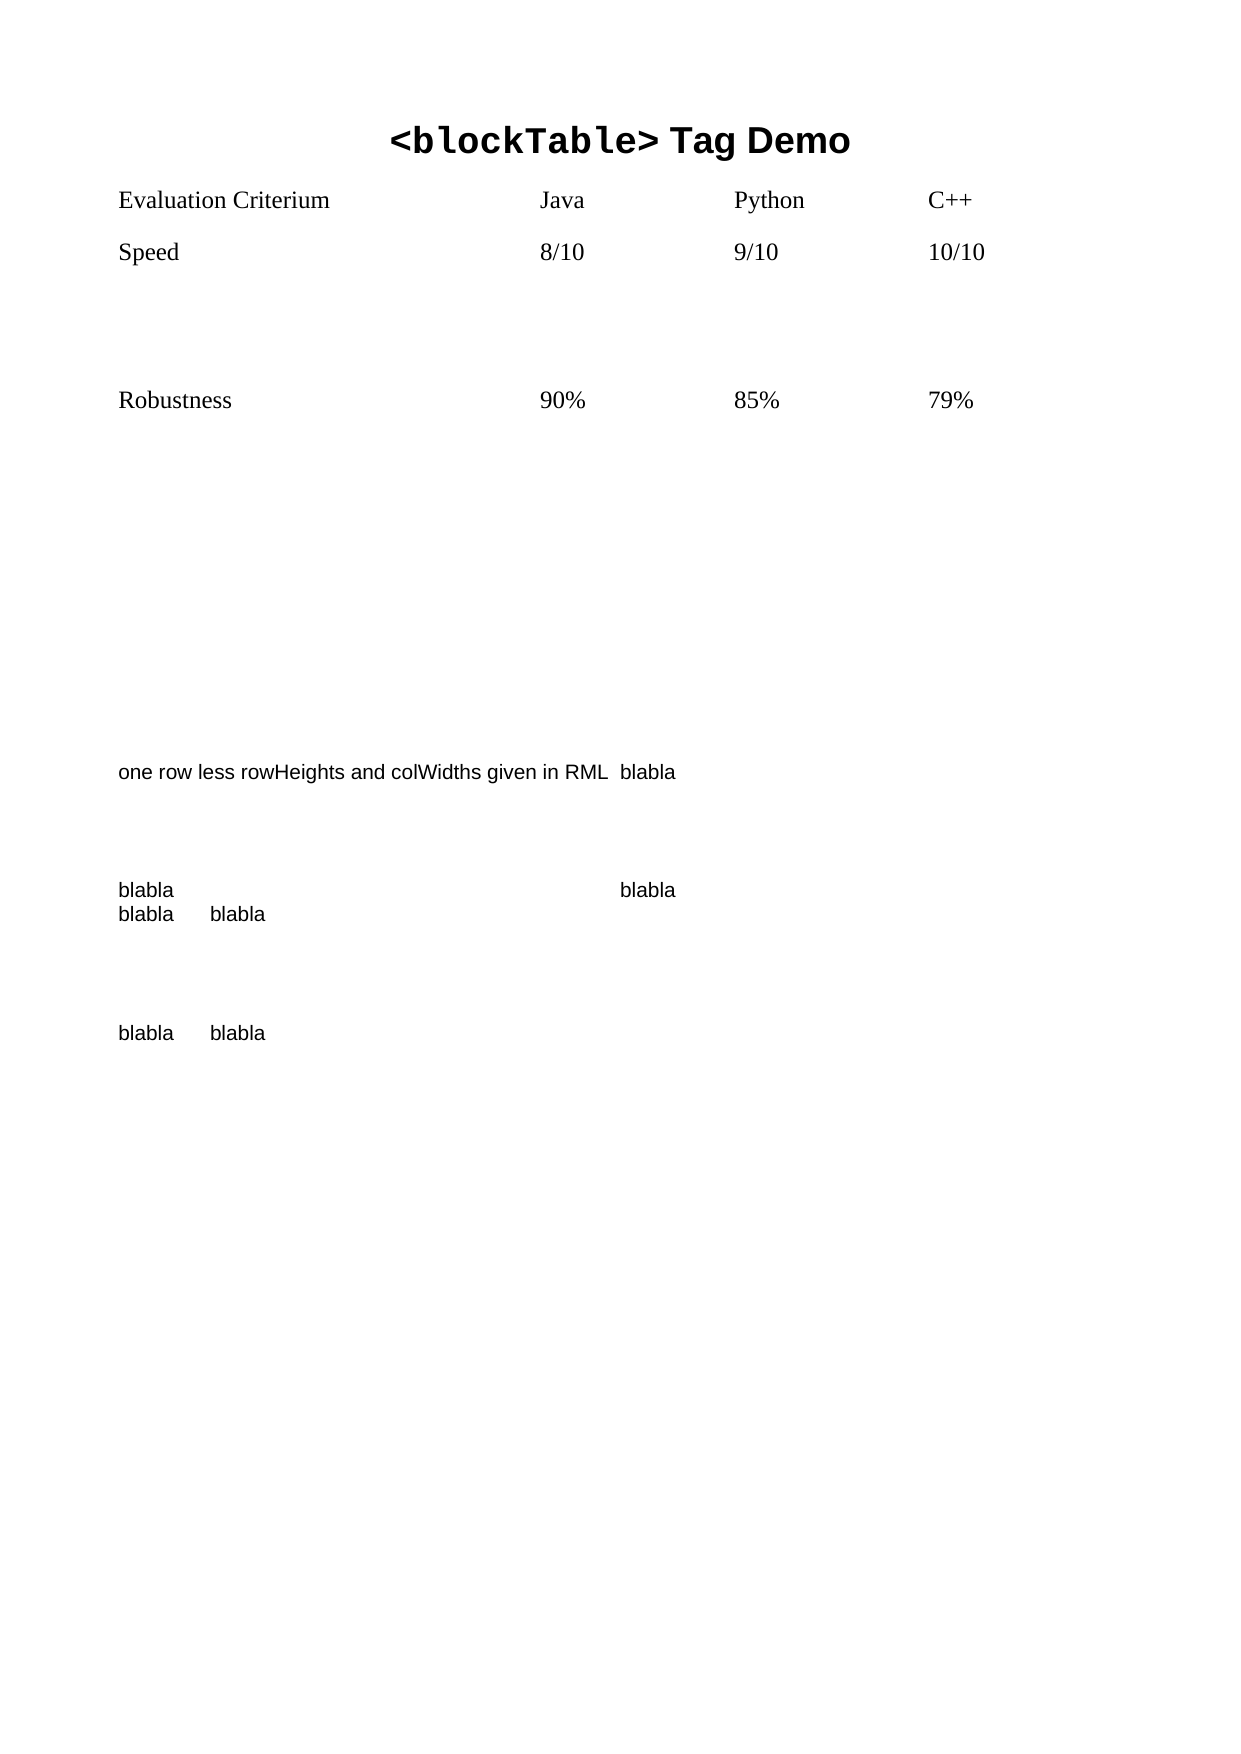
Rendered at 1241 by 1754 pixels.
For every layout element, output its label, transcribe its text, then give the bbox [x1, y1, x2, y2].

table_header C++ [928, 185, 1122, 237]
table_header Java [540, 185, 734, 237]
table_header blabla [620, 760, 1122, 878]
table_header Evaluation Criterium [118, 185, 540, 237]
table_cell Speed [118, 238, 540, 385]
table_cell 10/10 [928, 238, 1122, 385]
table_cell blabla [620, 878, 1122, 902]
table_cell 79% [928, 385, 1122, 760]
table_cell 90% [540, 385, 734, 760]
table_header Python [734, 185, 928, 237]
table_cell 9/10 [734, 238, 928, 385]
table_cell blabla [210, 1020, 1122, 1138]
table_cell 85% [734, 385, 928, 760]
table_header blabla [210, 902, 1122, 1020]
title <blockTable> Tag Demo [118, 118, 1122, 164]
table_cell 8/10 [540, 238, 734, 385]
table_cell blabla [118, 1020, 210, 1138]
table_header one row less rowHeights and colWidths given in RML [118, 760, 620, 878]
table_header blabla [118, 902, 210, 1020]
table_cell Robustness [118, 385, 540, 760]
table_cell blabla [118, 878, 620, 902]
